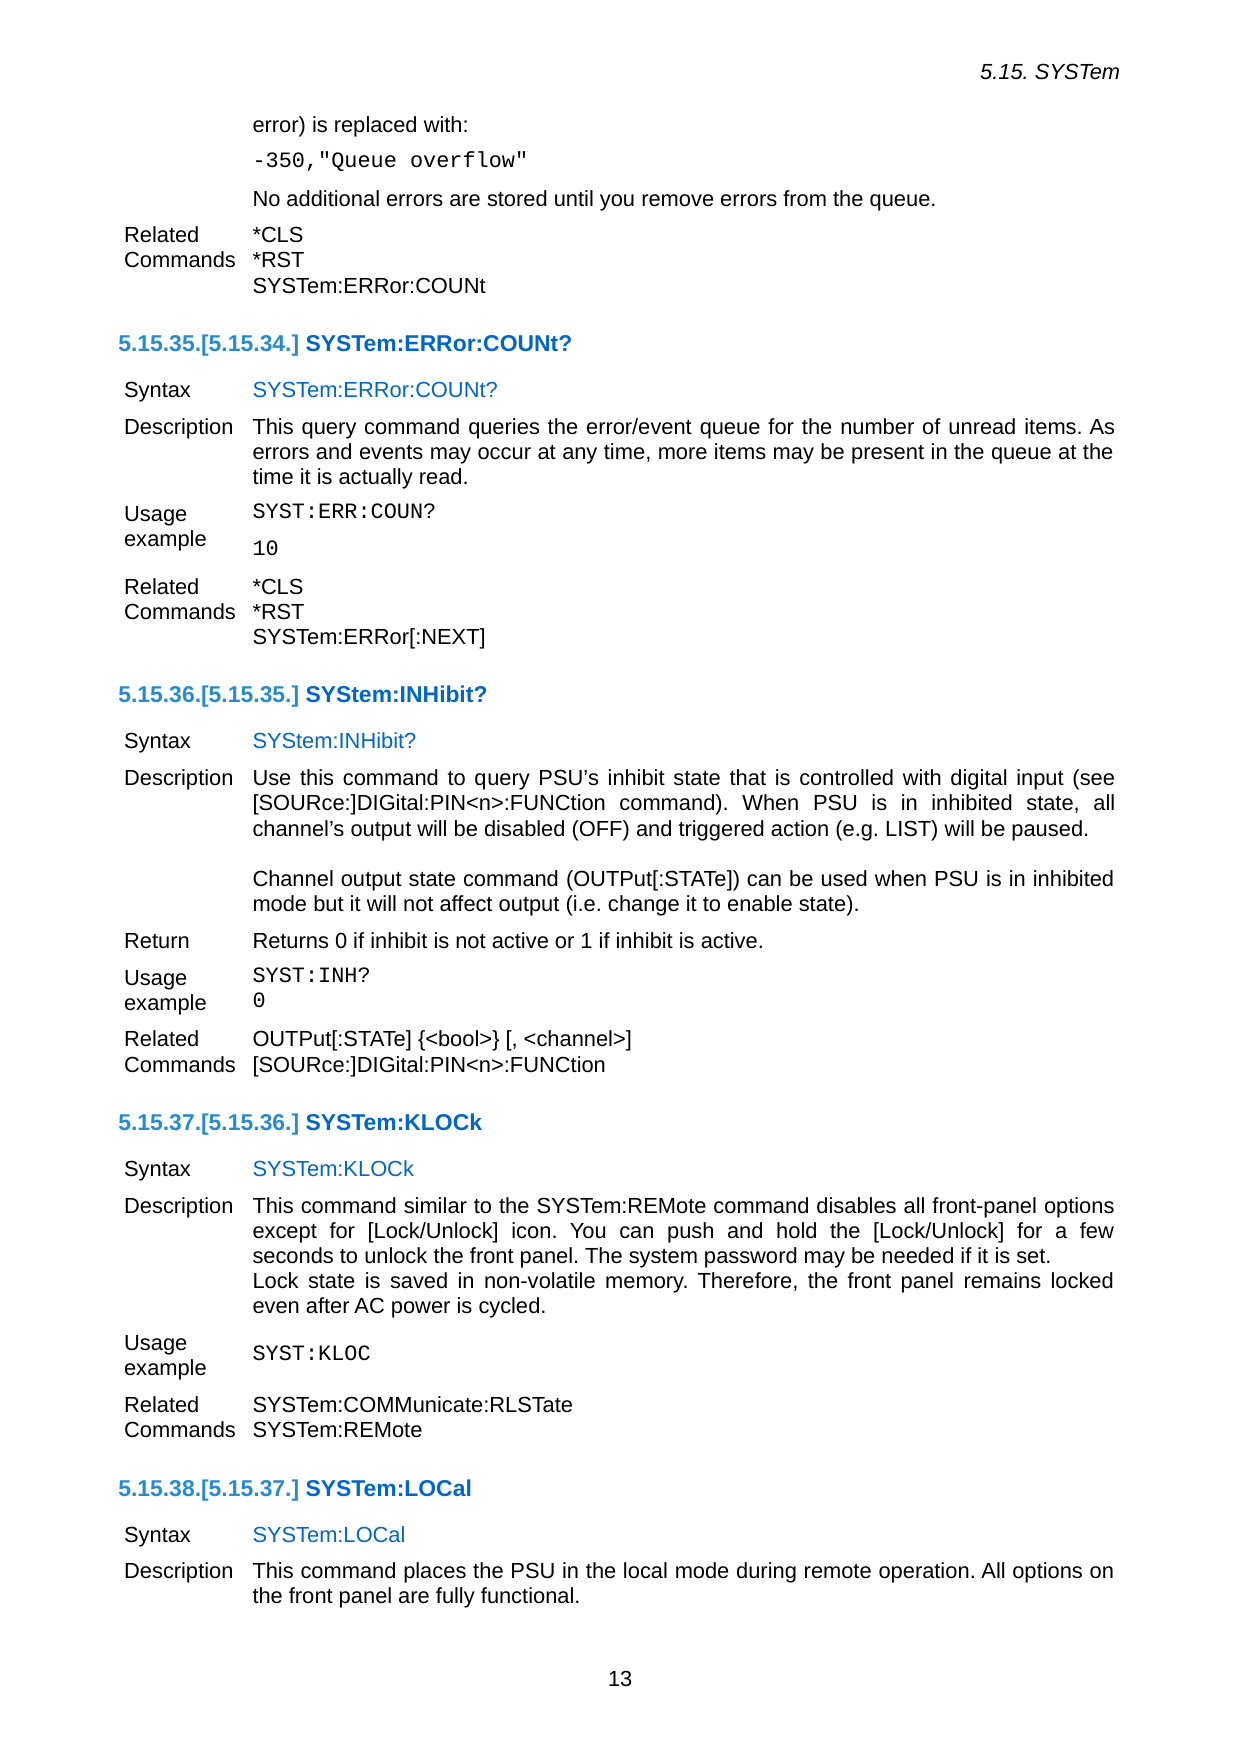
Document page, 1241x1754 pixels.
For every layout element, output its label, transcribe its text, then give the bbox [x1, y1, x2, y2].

table_header Syntax [118, 1150, 247, 1187]
table_cell This query command queries the error/event queue for the number of unread items. As errors and events may occur at any time, more items may be present in the queue at the time it is actually read. [247, 408, 1122, 495]
table_cell Usage example [118, 959, 247, 1021]
table_header SYStem:INHibit? [247, 723, 1122, 759]
table_header Syntax [118, 723, 247, 759]
table_cell Returns 0 if inhibit is not active or 1 if inhibit is active. [247, 922, 1122, 959]
table_cell OUTPut[:STATe] {<bool>} [, <channel>] [SOURce:]DIGital:PIN<n>:FUNCtion [247, 1021, 1122, 1082]
table_cell Description [118, 1553, 247, 1614]
subtitle SYSTem:ERRor:COUNt? [118, 330, 1122, 356]
table_cell Related Commands [118, 1386, 247, 1448]
table_cell Description [118, 1187, 247, 1324]
table_cell Description [118, 759, 247, 922]
table_cell This command places the PSU in the local mode during remote operation. All options on the front panel are fully functional. [247, 1553, 1122, 1614]
table_cell SYST:KLOC [247, 1324, 1122, 1386]
table_cell *CLS *RST SYSTem:ERRor:COUNt [247, 216, 1122, 303]
table_cell SYSTem:COMMunicate:RLSTate SYSTem:REMote [247, 1386, 1122, 1448]
table_cell Related Commands [118, 216, 247, 303]
table_cell Usage example [118, 1324, 247, 1386]
table_cell Description [118, 408, 247, 495]
table_cell SYST:ERR:COUN? 10 [247, 495, 1122, 568]
table_cell SYST:INH? 0 [247, 959, 1122, 1021]
table_header Syntax [118, 1516, 247, 1552]
table_cell Usage example [118, 495, 247, 568]
table_header Syntax [118, 371, 247, 408]
table_cell error) is replaced with: -350,"Queue overflow" No additional errors are stored until you remove errors from the queue. [247, 106, 1122, 216]
subtitle SYSTem:LOCal [118, 1474, 1122, 1501]
table_cell *CLS *RST SYSTem:ERRor[:NEXT] [247, 568, 1122, 655]
table_header SYSTem:KLOCk [247, 1150, 1122, 1187]
subtitle SYSTem:KLOCk [118, 1109, 1122, 1135]
table_cell Related Commands [118, 568, 247, 655]
table_cell [118, 106, 247, 216]
table_cell Use this command to query PSU’s inhibit state that is controlled with digital input (see [SOURce:]DIGital:PIN<n>:FUNCtion command). When PSU is in inhibited state, all channel’s output will be disabled (OFF) and triggered action (e.g. LIST) will be paused. Channel output state command (OUTPut[:STATe]) can be used when PSU is in inhibited mode but it will not affect output (i.e. change it to enable state). [247, 759, 1122, 922]
table_cell Related Commands [118, 1021, 247, 1082]
table_cell Return [118, 922, 247, 959]
table_header SYSTem:LOCal [247, 1516, 1122, 1552]
table_header SYSTem:ERRor:COUNt? [247, 371, 1122, 408]
subtitle SYStem:INHibit? [118, 681, 1122, 708]
table_cell This command similar to the SYSTem:REMote command disables all front-panel options except for [Lock/Unlock] icon. You can push and hold the [Lock/Unlock] for a few seconds to unlock the front panel. The system password may be needed if it is set. Lock state is saved in non-volatile memory. Therefore, the front panel remains locked even after AC power is cycled. [247, 1187, 1122, 1324]
